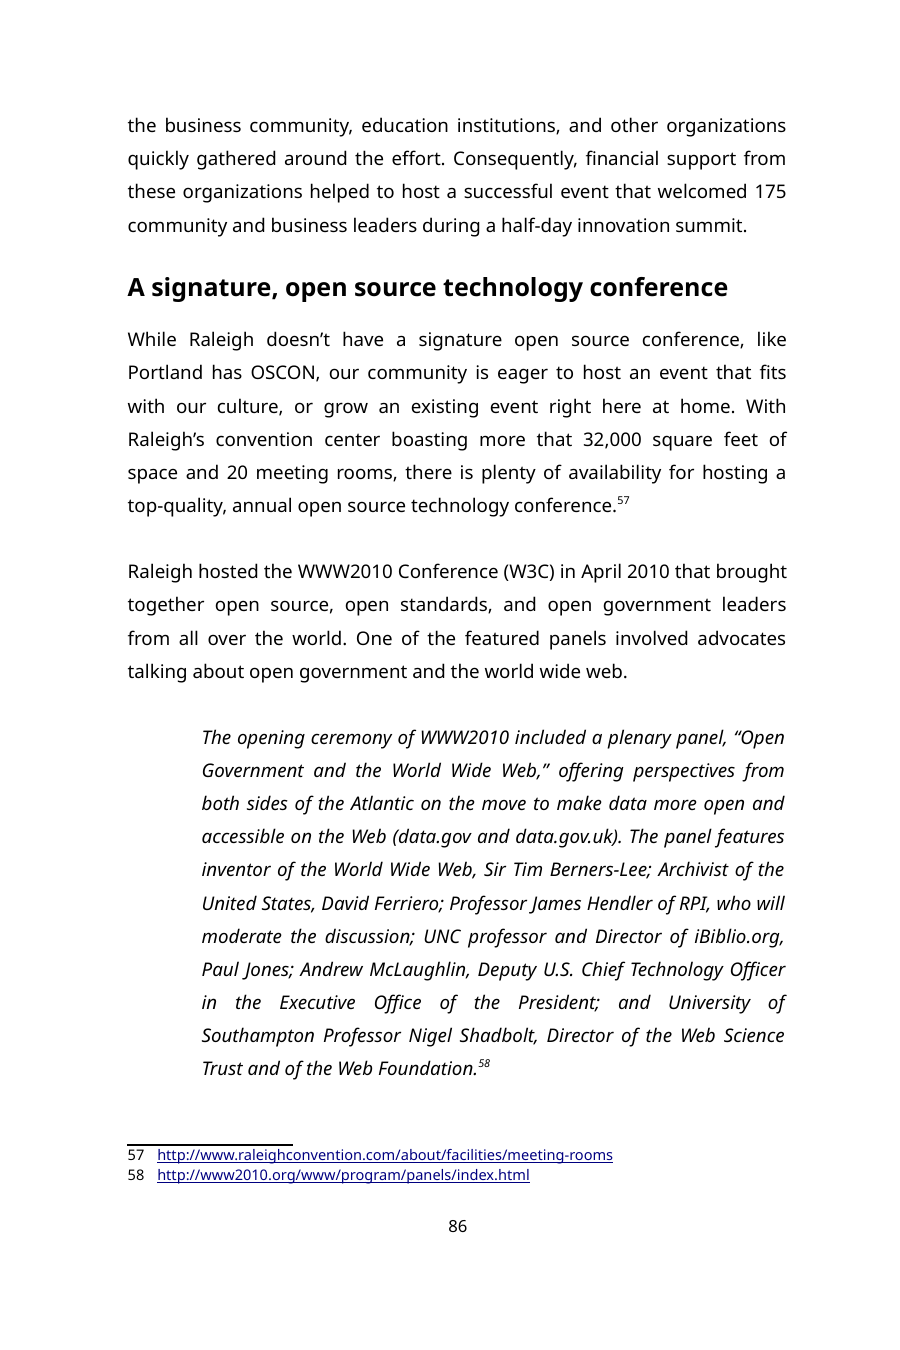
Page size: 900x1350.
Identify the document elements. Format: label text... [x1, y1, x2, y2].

text http://www2010.org/www/program/panels/index.html [127, 1165, 787, 1185]
text The opening ceremony of WWW2010 included a plenary panel, “Open Government and the World Wide Web,” offering perspectives from both sides of the Atlantic on the move to make data more open and accessible on the Web (data.gov and data.gov.uk). The panel features inventor of the World Wide Web, Sir Tim Berners-Lee; Archivist of the United States, David Ferriero; Professor James Hendler of RPI, who will moderate the discussion; UNC professor and Director of iBiblio.org, Paul Jones; Andrew McLaughlin, Deputy U.S. Chief Technology Officer in the Executive Office of the President; and University of Southampton Professor Nigel Shadbolt, Director of the Web Science Trust and of the Web Foundation. [201, 724, 787, 1081]
text http://www.raleighconvention.com/about/facilities/meeting-rooms [127, 1145, 787, 1165]
text the business community, education institutions, and other organizations quickly gathered around the effort. Consequently, financial support from these organizations helped to host a successful event that welcomed 175 community and business leaders during a half-day innovation summit. [127, 112, 787, 237]
subtitle A signature, open source technology conference [127, 270, 787, 304]
text While Raleigh doesn’t have a signature open source conference, like Portland has OSCON, our community is eager to host an event that fits with our culture, or grow an existing event right here at home. With Raleigh’s convention center boasting more that 32,000 square feet of space and 20 meeting rooms, there is plenty of availability for hosting a top-quality, annual open source technology conference. [127, 327, 787, 518]
text Raleigh hosted the WWW2010 Conference (W3C) in April 2010 that brought together open source, open standards, and open government leaders from all over the world. One of the featured panels involved advocates talking about open government and the world wide web. [127, 559, 787, 683]
